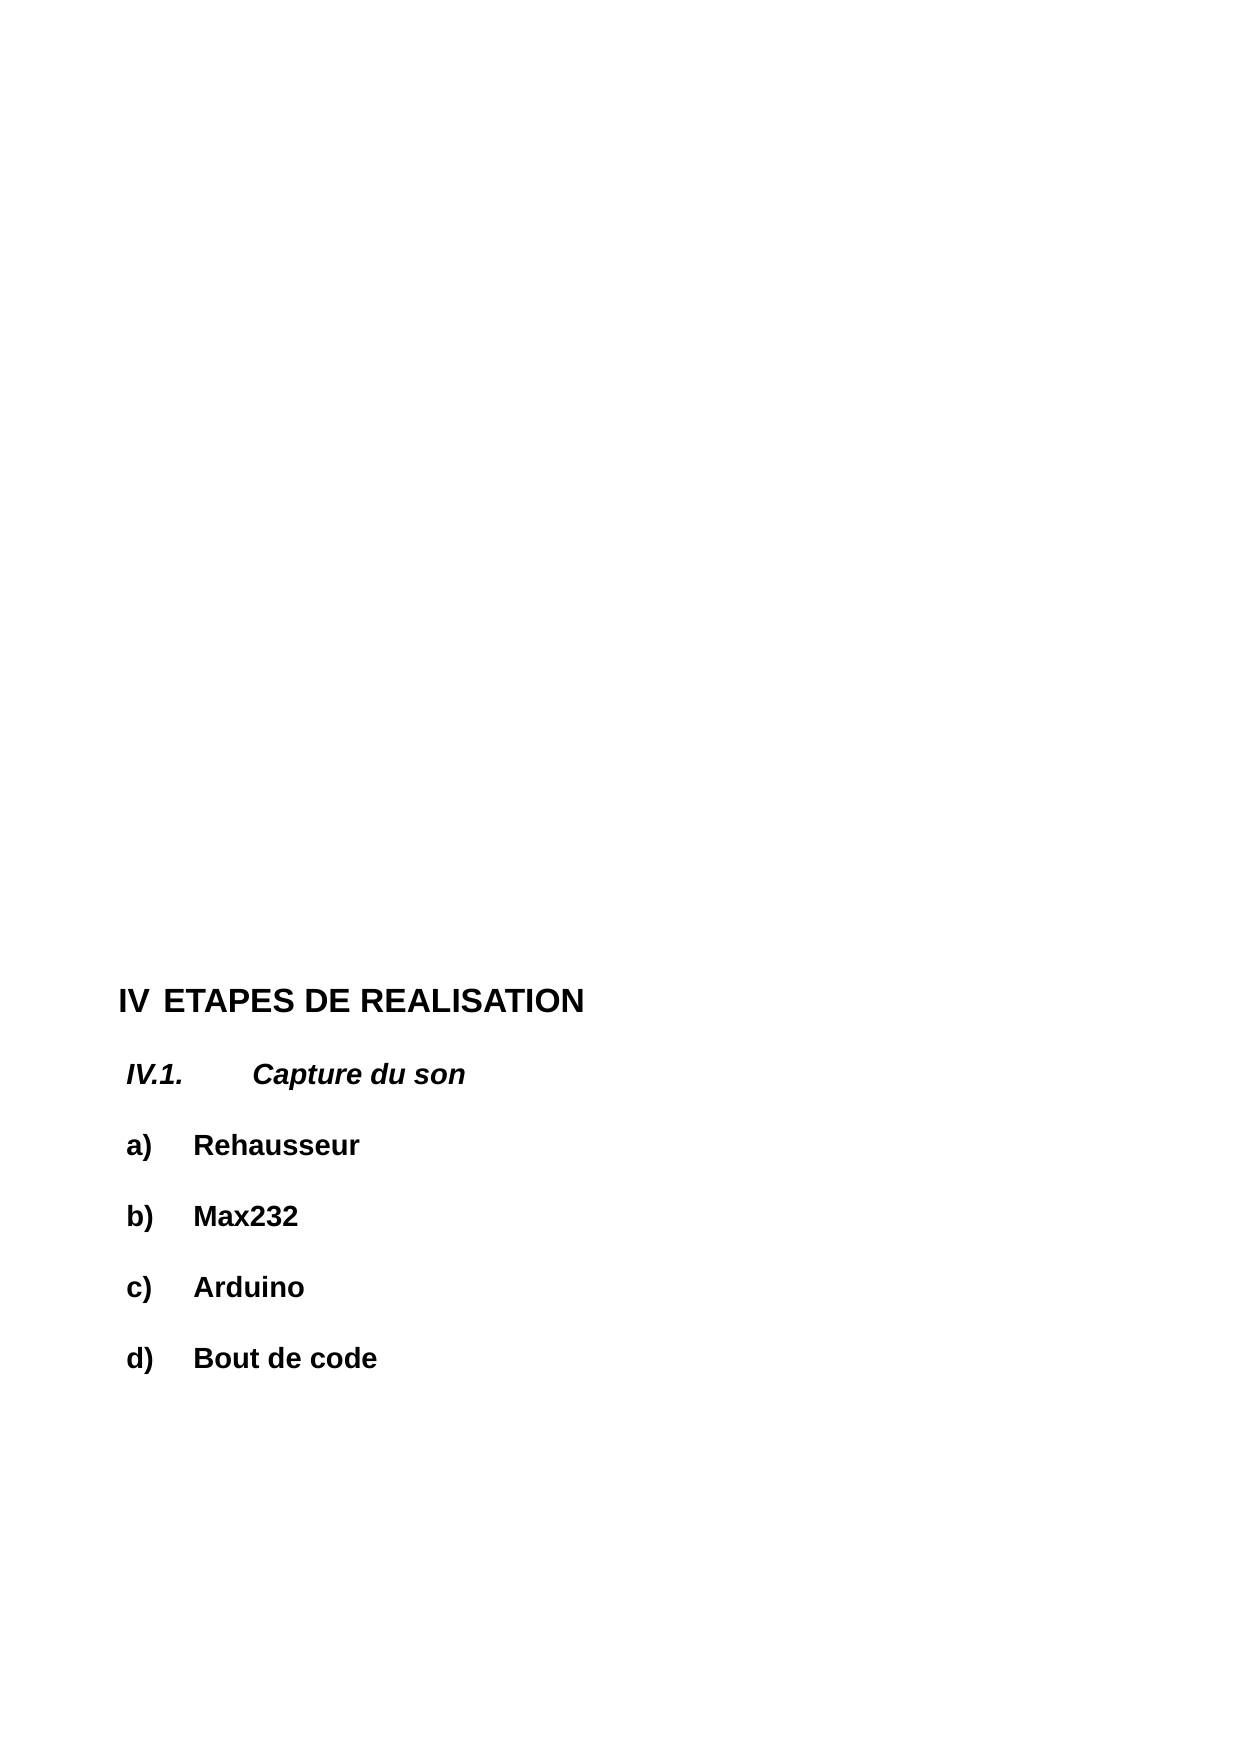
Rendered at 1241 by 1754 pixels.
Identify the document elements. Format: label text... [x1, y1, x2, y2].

subtitle Rehausseur [118, 1128, 1122, 1162]
subtitle Arduino [118, 1271, 1122, 1304]
subtitle Bout de code [118, 1342, 1122, 1375]
subtitle Max232 [118, 1199, 1122, 1233]
subtitle ETAPES DE REALISATION [118, 981, 1122, 1020]
subtitle Capture du son [118, 1057, 1122, 1091]
